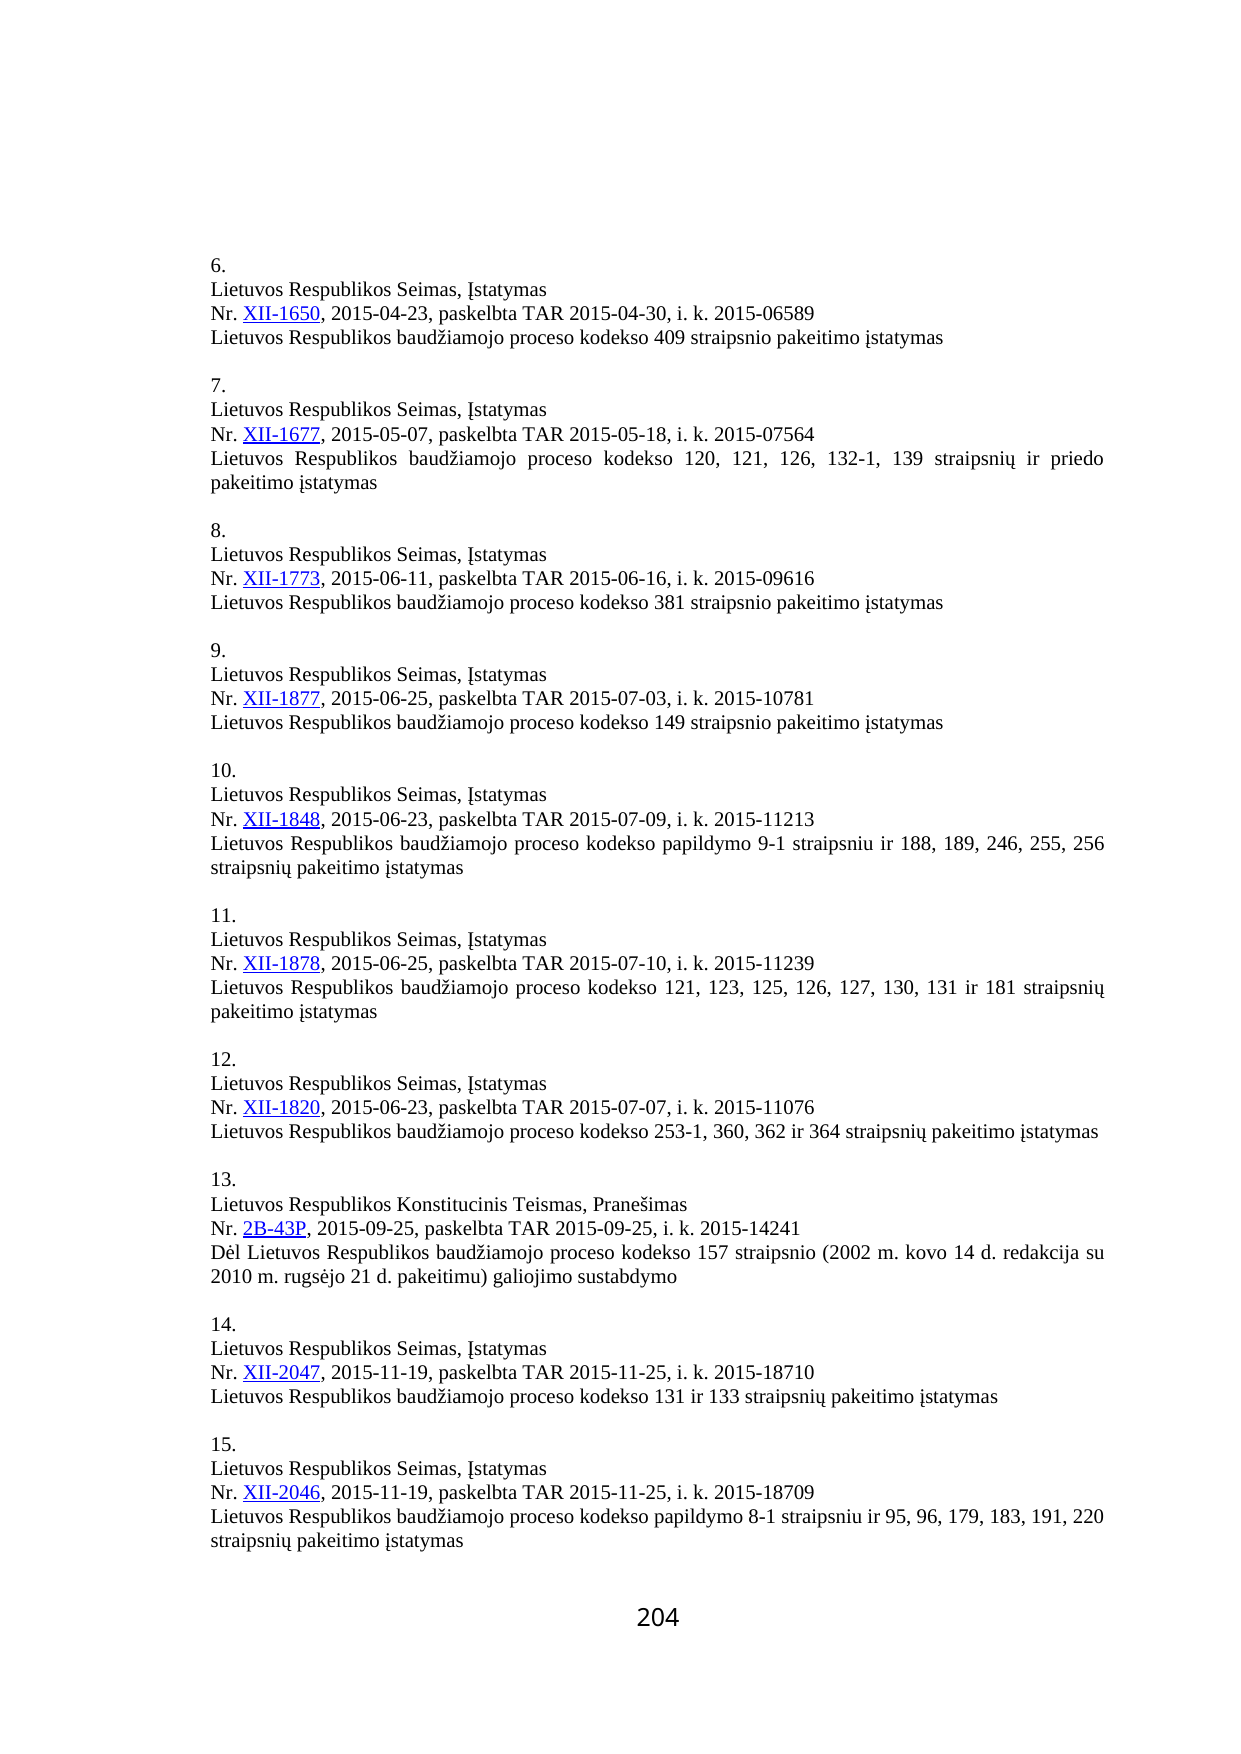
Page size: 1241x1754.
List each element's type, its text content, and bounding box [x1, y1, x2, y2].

text 9. [210, 638, 1105, 662]
text Lietuvos Respublikos Seimas, Įstatymas [210, 1336, 1105, 1360]
text Nr. XII-1848, 2015-06-23, paskelbta TAR 2015-07-09, i. k. 2015-11213 [210, 806, 1105, 831]
text Nr. XII-1877, 2015-06-25, paskelbta TAR 2015-07-03, i. k. 2015-10781 [210, 686, 1105, 710]
text 8. [210, 518, 1105, 542]
text Dėl Lietuvos Respublikos baudžiamojo proceso kodekso 157 straipsnio (2002 m. kovo 14 d. redakcija su 2010 m. rugsėjo 21 d. pakeitimu) galiojimo sustabdymo [210, 1239, 1105, 1288]
text Nr. 2B-43P, 2015-09-25, paskelbta TAR 2015-09-25, i. k. 2015-14241 [210, 1216, 1105, 1239]
text Lietuvos Respublikos Seimas, Įstatymas [210, 1071, 1105, 1095]
text 6. [210, 253, 1105, 277]
text 13. [210, 1167, 1105, 1191]
text Nr. XII-1878, 2015-06-25, paskelbta TAR 2015-07-10, i. k. 2015-11239 [210, 951, 1105, 975]
text Lietuvos Respublikos Seimas, Įstatymas [210, 542, 1105, 566]
text 10. [210, 758, 1105, 782]
text 14. [210, 1312, 1105, 1336]
text Nr. XII-1820, 2015-06-23, paskelbta TAR 2015-07-07, i. k. 2015-11076 [210, 1095, 1105, 1119]
text Nr. XII-1677, 2015-05-07, paskelbta TAR 2015-05-18, i. k. 2015-07564 [210, 421, 1105, 446]
text Lietuvos Respublikos Konstitucinis Teismas, Pranešimas [210, 1191, 1105, 1216]
text Nr. XII-2046, 2015-11-19, paskelbta TAR 2015-11-25, i. k. 2015-18709 [210, 1480, 1105, 1504]
text 15. [210, 1432, 1105, 1456]
text Nr. XII-1773, 2015-06-11, paskelbta TAR 2015-06-16, i. k. 2015-09616 [210, 566, 1105, 590]
text Lietuvos Respublikos baudžiamojo proceso kodekso 381 straipsnio pakeitimo įstatymas [210, 590, 1105, 614]
text Lietuvos Respublikos Seimas, Įstatymas [210, 1456, 1105, 1480]
text Lietuvos Respublikos baudžiamojo proceso kodekso papildymo 8-1 straipsniu ir 95, 96, 179, 183, 191, 220 straipsnių pakeitimo įstatymas [210, 1504, 1105, 1552]
text Lietuvos Respublikos baudžiamojo proceso kodekso 253-1, 360, 362 ir 364 straipsnių pakeitimo įstatymas [210, 1119, 1105, 1143]
text Lietuvos Respublikos baudžiamojo proceso kodekso papildymo 9-1 straipsniu ir 188, 189, 246, 255, 256 straipsnių pakeitimo įstatymas [210, 831, 1105, 879]
text Lietuvos Respublikos Seimas, Įstatymas [210, 277, 1105, 301]
text Lietuvos Respublikos Seimas, Įstatymas [210, 782, 1105, 806]
text Nr. XII-2047, 2015-11-19, paskelbta TAR 2015-11-25, i. k. 2015-18710 [210, 1360, 1105, 1384]
text Lietuvos Respublikos Seimas, Įstatymas [210, 397, 1105, 421]
text Lietuvos Respublikos Seimas, Įstatymas [210, 662, 1105, 686]
text 11. [210, 903, 1105, 927]
text Nr. XII-1650, 2015-04-23, paskelbta TAR 2015-04-30, i. k. 2015-06589 [210, 301, 1105, 325]
text 7. [210, 373, 1105, 397]
text Lietuvos Respublikos baudžiamojo proceso kodekso 121, 123, 125, 126, 127, 130, 131 ir 181 straipsnių pakeitimo įstatymas [210, 975, 1105, 1023]
text Lietuvos Respublikos baudžiamojo proceso kodekso 120, 121, 126, 132-1, 139 straipsnių ir priedo pakeitimo įstatymas [210, 446, 1105, 494]
text 12. [210, 1047, 1105, 1071]
text Lietuvos Respublikos baudžiamojo proceso kodekso 131 ir 133 straipsnių pakeitimo įstatymas [210, 1384, 1105, 1408]
text Lietuvos Respublikos baudžiamojo proceso kodekso 149 straipsnio pakeitimo įstatymas [210, 710, 1105, 734]
text Lietuvos Respublikos Seimas, Įstatymas [210, 927, 1105, 951]
text Lietuvos Respublikos baudžiamojo proceso kodekso 409 straipsnio pakeitimo įstatymas [210, 325, 1105, 349]
